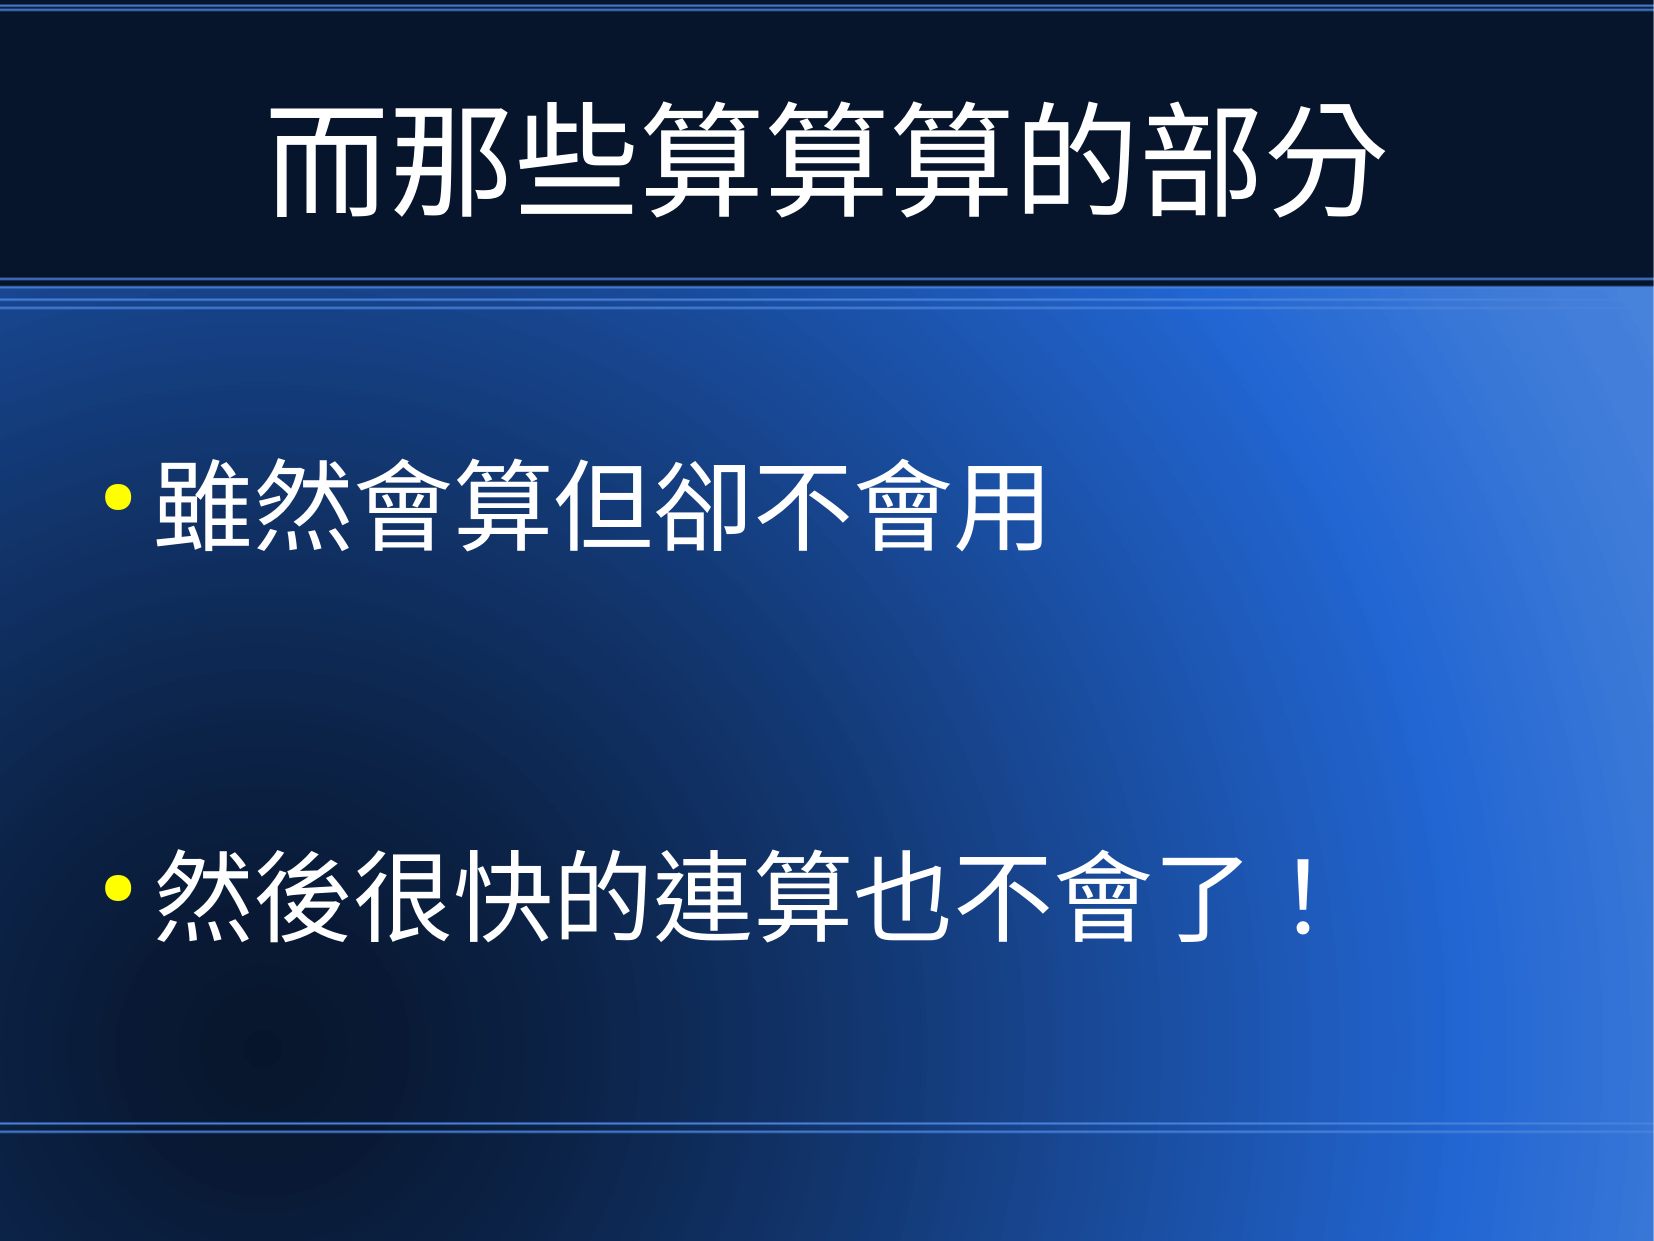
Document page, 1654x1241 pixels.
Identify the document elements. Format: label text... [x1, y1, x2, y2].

list 雖然會算但卻不會用 然後很快的連算也不會了！ [82, 355, 1571, 1241]
title 而那些算算算的部分 [82, 49, 1571, 257]
picture [0, 0, 1654, 1241]
